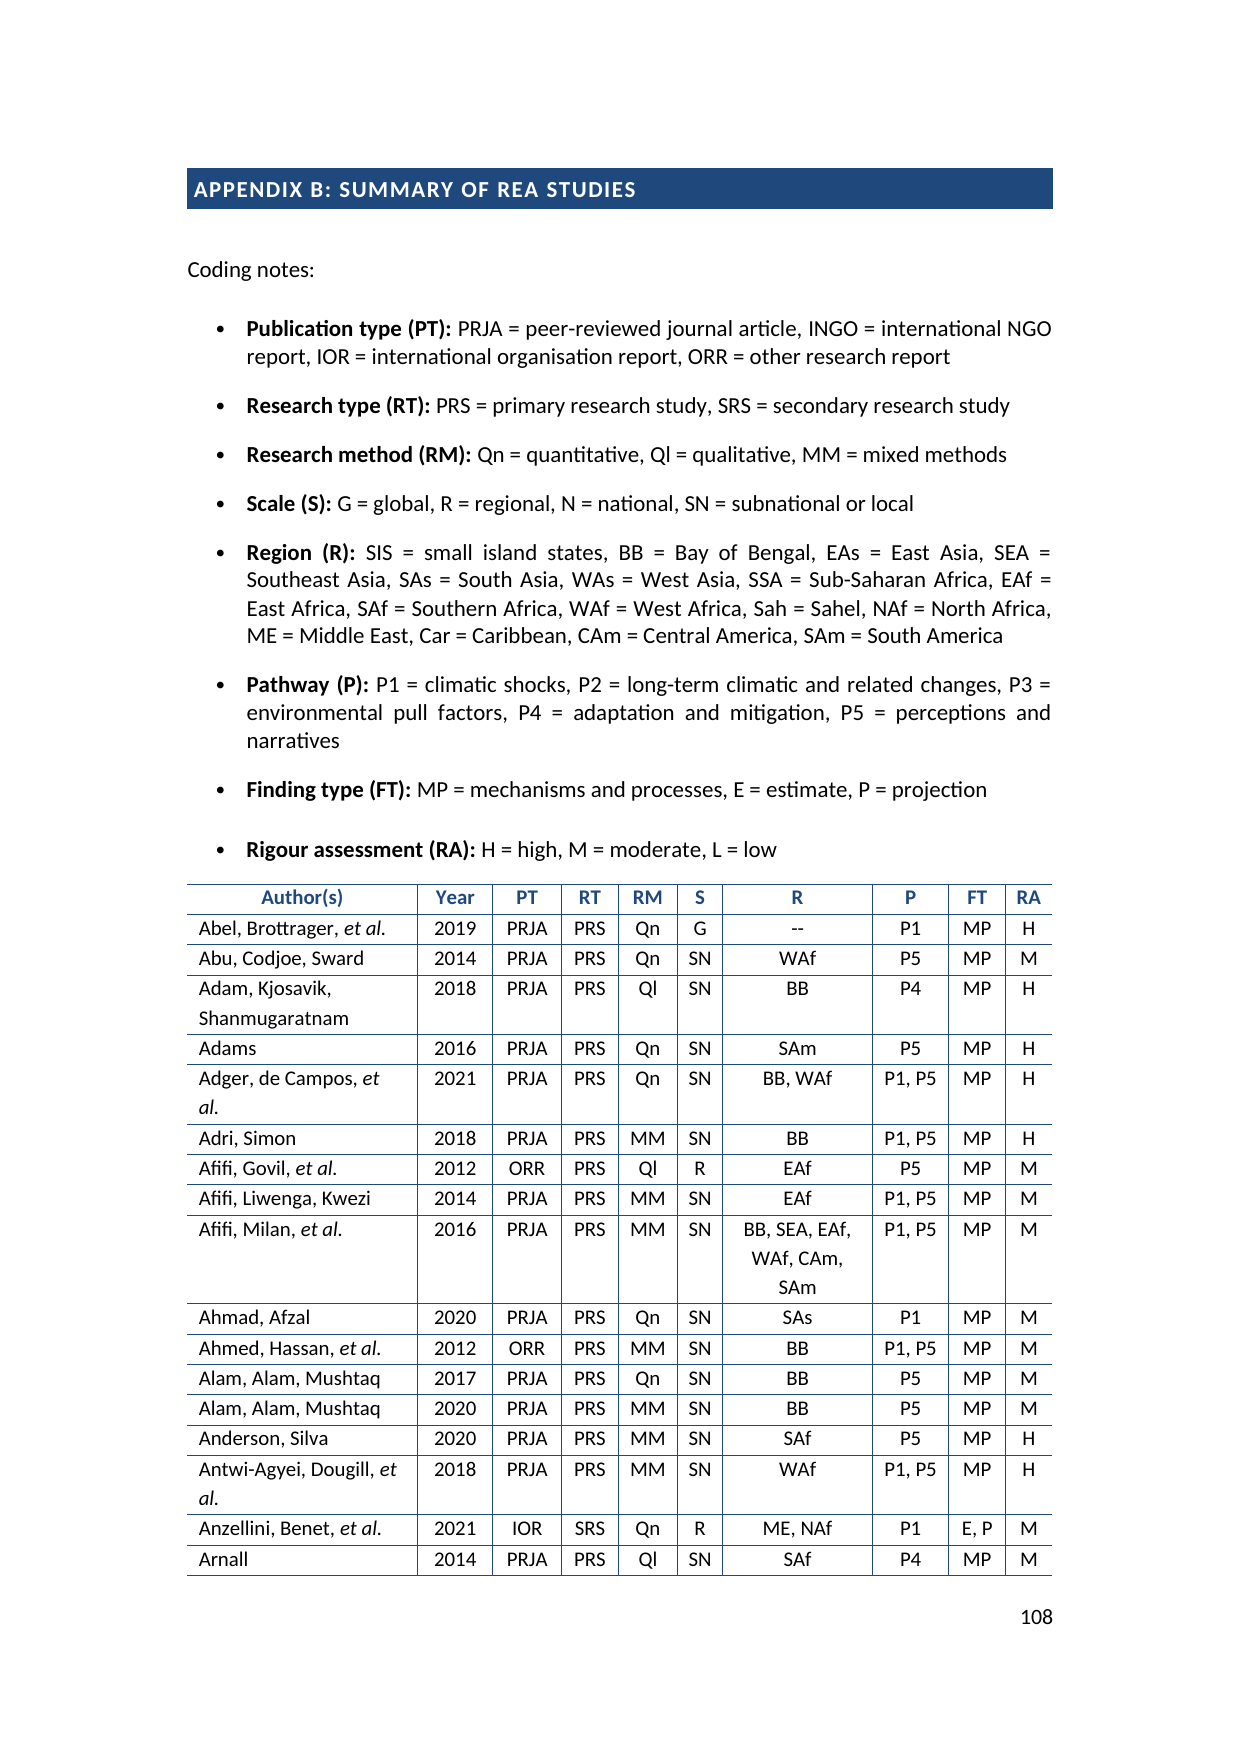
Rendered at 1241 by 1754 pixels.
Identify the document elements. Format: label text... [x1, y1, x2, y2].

table_cell BB, SEA, EAf, WAf, CAm, SAm [723, 1216, 872, 1303]
table_cell Qn [619, 1515, 677, 1545]
table_cell MP [949, 1125, 1005, 1154]
table_cell Anzellini, Benet, et al. [187, 1515, 417, 1545]
table_cell 2014 [418, 945, 492, 974]
table_cell MM [619, 1456, 677, 1514]
table_cell WAf [723, 1456, 872, 1514]
table_cell 2020 [418, 1426, 492, 1455]
table_cell PRJA [493, 1365, 561, 1394]
table_cell -- [723, 915, 872, 944]
table_cell P1, P5 [873, 1456, 948, 1514]
table_cell SAf [723, 1426, 872, 1455]
table_header S [678, 885, 722, 914]
table_cell SN [678, 1546, 722, 1575]
list Rigour assessment (RA): H = high, M = moderate, L = low [217, 835, 1053, 863]
table_cell MP [949, 1155, 1005, 1184]
table_cell M [1006, 1155, 1052, 1184]
table_cell MM [619, 1185, 677, 1215]
table_cell MP [949, 945, 1005, 974]
table_cell H [1006, 915, 1052, 944]
table_cell PRS [562, 915, 618, 944]
table_cell Abu, Codjoe, Sward [187, 945, 417, 974]
table_cell PRS [562, 1035, 618, 1064]
table_cell P1 [873, 1515, 948, 1545]
table_cell Afifi, Milan, et al. [187, 1216, 417, 1303]
table_cell P5 [873, 1035, 948, 1064]
table_cell SN [678, 1304, 722, 1334]
table_cell SN [678, 1365, 722, 1394]
table_cell P5 [873, 945, 948, 974]
table_cell M [1006, 1216, 1052, 1303]
table_cell 2019 [418, 915, 492, 944]
table_cell MP [949, 1065, 1005, 1124]
table_cell MP [949, 1185, 1005, 1215]
table_cell MM [619, 1125, 677, 1154]
table_cell PRJA [493, 945, 561, 974]
table_cell MP [949, 1546, 1005, 1575]
table_cell Qn [619, 945, 677, 974]
table_cell SN [678, 1335, 722, 1364]
table_cell PRJA [493, 1395, 561, 1424]
table_cell Qn [619, 1035, 677, 1064]
table_cell BB, WAf [723, 1065, 872, 1124]
table_cell Qn [619, 1304, 677, 1334]
table_cell Qn [619, 915, 677, 944]
table_cell P4 [873, 1546, 948, 1575]
table_cell SN [678, 1035, 722, 1064]
table_cell MM [619, 1335, 677, 1364]
table_cell PRJA [493, 1216, 561, 1303]
table_cell EAf [723, 1185, 872, 1215]
table_cell 2020 [418, 1304, 492, 1334]
table_cell M [1006, 1546, 1052, 1575]
table_cell MP [949, 1395, 1005, 1424]
table_cell P1, P5 [873, 1125, 948, 1154]
table_cell G [678, 915, 722, 944]
table_cell Adams [187, 1035, 417, 1064]
table_cell PRS [562, 945, 618, 974]
table_cell E, P [949, 1515, 1005, 1545]
table_cell PRJA [493, 1185, 561, 1215]
table_cell 2016 [418, 1035, 492, 1064]
table_cell Antwi-Agyei, Dougill, et al. [187, 1456, 417, 1514]
table_header Author(s) [187, 885, 417, 914]
subtitle Appendix B: Summary of REA studies [194, 175, 1047, 203]
table_cell P5 [873, 1395, 948, 1424]
table_cell ORR [493, 1335, 561, 1364]
table_cell BB [723, 1125, 872, 1154]
table_cell PRS [562, 1304, 618, 1334]
table_cell MP [949, 1035, 1005, 1064]
table_cell PRS [562, 1155, 618, 1184]
table_header RM [619, 885, 677, 914]
table_cell PRJA [493, 1546, 561, 1575]
table_cell 2017 [418, 1365, 492, 1394]
table_cell MP [949, 976, 1005, 1034]
table_cell SN [678, 945, 722, 974]
table_cell PRJA [493, 1426, 561, 1455]
table_cell BB [723, 1395, 872, 1424]
table_cell PRS [562, 1456, 618, 1514]
table_cell Qn [619, 1365, 677, 1394]
table_cell 2012 [418, 1155, 492, 1184]
table_cell H [1006, 1125, 1052, 1154]
table_cell Ahmed, Hassan, et al. [187, 1335, 417, 1364]
table_header RA [1006, 885, 1052, 914]
table_cell EAf [723, 1155, 872, 1184]
table_cell PRJA [493, 1304, 561, 1334]
table_cell MM [619, 1395, 677, 1424]
table_cell P1, P5 [873, 1335, 948, 1364]
table_cell Ahmad, Afzal [187, 1304, 417, 1334]
table_cell PRJA [493, 1035, 561, 1064]
table_cell H [1006, 1426, 1052, 1455]
table_cell 2020 [418, 1395, 492, 1424]
table_cell SAs [723, 1304, 872, 1334]
table_cell M [1006, 1395, 1052, 1424]
table_cell H [1006, 1035, 1052, 1064]
table_cell SN [678, 1125, 722, 1154]
table_cell Ql [619, 1546, 677, 1575]
table_cell H [1006, 1065, 1052, 1124]
table_cell Afifi, Govil, et al. [187, 1155, 417, 1184]
table_cell P1, P5 [873, 1065, 948, 1124]
table_cell MM [619, 1216, 677, 1303]
table_cell BB [723, 1335, 872, 1364]
table_cell PRS [562, 1546, 618, 1575]
table_cell WAf [723, 945, 872, 974]
table_cell PRS [562, 1365, 618, 1394]
table_header R [723, 885, 872, 914]
table_cell Arnall [187, 1546, 417, 1575]
table_cell 2018 [418, 976, 492, 1034]
table_cell PRJA [493, 1456, 561, 1514]
table_header PT [493, 885, 561, 914]
table_cell MM [619, 1426, 677, 1455]
table_cell MP [949, 915, 1005, 944]
table_cell 2018 [418, 1456, 492, 1514]
table_cell MP [949, 1365, 1005, 1394]
table_cell MP [949, 1426, 1005, 1455]
table_cell H [1006, 976, 1052, 1034]
table_cell Qn [619, 1065, 677, 1124]
table_cell PRJA [493, 1065, 561, 1124]
table_cell M [1006, 1335, 1052, 1364]
list Finding type (FT): MP = mechanisms and processes, E = estimate, P = projection [217, 775, 1053, 803]
table_cell 2012 [418, 1335, 492, 1364]
table_cell M [1006, 1185, 1052, 1215]
table_cell SN [678, 1456, 722, 1514]
table_cell PRJA [493, 915, 561, 944]
table_cell 2016 [418, 1216, 492, 1303]
table_cell 2014 [418, 1185, 492, 1215]
table_cell MP [949, 1456, 1005, 1514]
table_cell PRS [562, 1065, 618, 1124]
table_cell P5 [873, 1365, 948, 1394]
table_cell Adger, de Campos, et al. [187, 1065, 417, 1124]
table_cell P1, P5 [873, 1216, 948, 1303]
table_header P [873, 885, 948, 914]
table_cell SN [678, 1426, 722, 1455]
table_cell 2018 [418, 1125, 492, 1154]
table_cell H [1006, 1456, 1052, 1514]
list Publication type (PT): PRJA = peer-reviewed journal article, INGO = international NGO report, IOR = international organisation report, ORR = other research report [217, 314, 1053, 370]
table_cell P1, P5 [873, 1185, 948, 1215]
table_cell PRS [562, 1125, 618, 1154]
list Region (R): SIS = small island states, BB = Bay of Bengal, EAs = East Asia, SEA = Southeast Asia, SAs = South Asia, WAs = West Asia, SSA = Sub-Saharan Africa, EAf = East Africa, SAf = Southern Africa, WAf = West Africa, Sah = Sahel, NAf = North Africa, ME = Middle East, Car = Caribbean, CAm = Central America, SAm = South America [217, 538, 1053, 650]
list Pathway (P): P1 = climatic shocks, P2 = long-term climatic and related changes, P3 = environmental pull factors, P4 = adaptation and mitigation, P5 = perceptions and narratives [217, 671, 1053, 754]
table_cell M [1006, 1365, 1052, 1394]
table_cell Anderson, Silva [187, 1426, 417, 1455]
table_cell R [678, 1515, 722, 1545]
table_header RT [562, 885, 618, 914]
table_cell Adam, Kjosavik, Shanmugaratnam [187, 976, 417, 1034]
table_cell Alam, Alam, Mushtaq [187, 1365, 417, 1394]
table_cell Adri, Simon [187, 1125, 417, 1154]
table_cell SN [678, 1185, 722, 1215]
table_cell Abel, Brottrager, et al. [187, 915, 417, 944]
table_header Year [418, 885, 492, 914]
table_cell Ql [619, 976, 677, 1034]
table_cell PRJA [493, 976, 561, 1034]
text Coding notes: [187, 255, 1053, 283]
table_cell IOR [493, 1515, 561, 1545]
table_cell PRS [562, 1395, 618, 1424]
list Scale (S): G = global, R = regional, N = national, SN = subnational or local [217, 489, 1053, 517]
table_cell PRS [562, 1335, 618, 1364]
list Research method (RM): Qn = quantitative, Ql = qualitative, MM = mixed methods [217, 440, 1053, 468]
table_cell MP [949, 1216, 1005, 1303]
list Research type (RT): PRS = primary research study, SRS = secondary research study [217, 391, 1053, 419]
table_cell SRS [562, 1515, 618, 1545]
table_cell BB [723, 1365, 872, 1394]
table_cell M [1006, 945, 1052, 974]
table_cell 2021 [418, 1515, 492, 1545]
table_header FT [949, 885, 1005, 914]
table_cell SN [678, 976, 722, 1034]
table_cell MP [949, 1304, 1005, 1334]
table_cell SAf [723, 1546, 872, 1575]
table_cell ME, NAf [723, 1515, 872, 1545]
table_cell SN [678, 1395, 722, 1424]
table_cell SAm [723, 1035, 872, 1064]
table_cell M [1006, 1304, 1052, 1334]
table_cell SN [678, 1065, 722, 1124]
table_cell PRS [562, 1185, 618, 1215]
table_cell R [678, 1155, 722, 1184]
table_cell PRS [562, 1426, 618, 1455]
table_cell PRS [562, 1216, 618, 1303]
table_cell SN [678, 1216, 722, 1303]
table_cell BB [723, 976, 872, 1034]
table_cell P5 [873, 1426, 948, 1455]
table_cell PRS [562, 976, 618, 1034]
table_cell Alam, Alam, Mushtaq [187, 1395, 417, 1424]
table_cell MP [949, 1335, 1005, 1364]
table_cell M [1006, 1515, 1052, 1545]
table_cell P5 [873, 1155, 948, 1184]
table_cell ORR [493, 1155, 561, 1184]
table_cell P1 [873, 915, 948, 944]
table_cell 2014 [418, 1546, 492, 1575]
table_cell Ql [619, 1155, 677, 1184]
table_cell PRJA [493, 1125, 561, 1154]
table_cell Afifi, Liwenga, Kwezi [187, 1185, 417, 1215]
table_cell 2021 [418, 1065, 492, 1124]
table_cell P1 [873, 1304, 948, 1334]
table_cell P4 [873, 976, 948, 1034]
